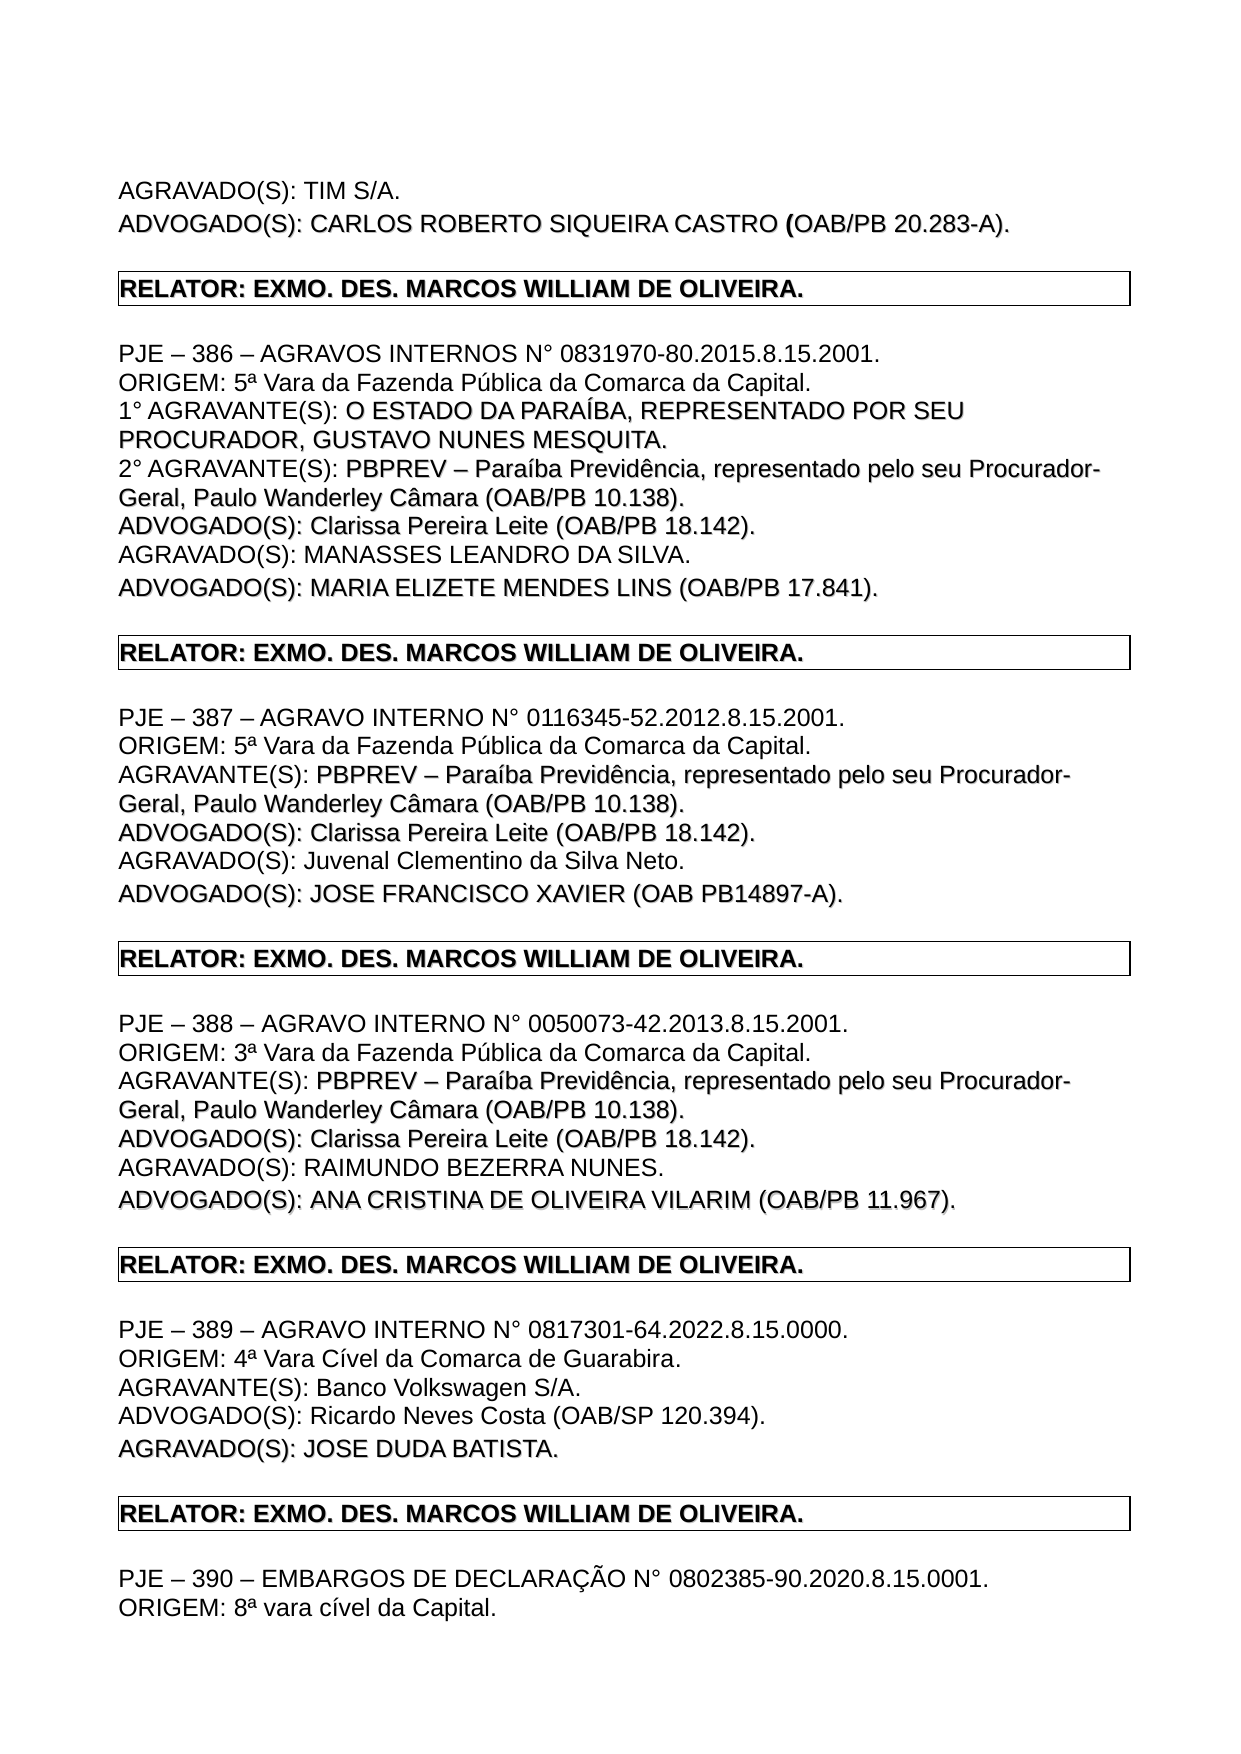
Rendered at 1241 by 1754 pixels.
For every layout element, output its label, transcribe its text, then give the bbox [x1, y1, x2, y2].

text 1° AGRAVANTE(S): O ESTADO DA PARAÍBA, REPRESENTADO POR SEU PROCURADOR, GUSTAVO NUNES MESQUITA. [118, 396, 1122, 454]
text RELATOR: EXMO. DES. MARCOS WILLIAM DE OLIVEIRA. [119, 942, 1129, 975]
text RELATOR: EXMO. DES. MARCOS WILLIAM DE OLIVEIRA. [119, 1248, 1129, 1281]
text ADVOGADO(S): ANA CRISTINA DE OLIVEIRA VILARIM (OAB/PB 11.967). [118, 1186, 1131, 1214]
text RELATOR: EXMO. DES. MARCOS WILLIAM DE OLIVEIRA. [119, 636, 1129, 669]
text ADVOGADO(S): Clarissa Pereira Leite (OAB/PB 18.142). [118, 511, 1122, 540]
text ADVOGADO(S): JOSE FRANCISCO XAVIER (OAB PB14897-A). [118, 879, 1131, 908]
text ORIGEM: 8ª vara cível da Capital. [118, 1593, 1122, 1621]
text ADVOGADO(S): Clarissa Pereira Leite (OAB/PB 18.142). [118, 818, 1122, 846]
text ORIGEM: 5ª Vara da Fazenda Pública da Comarca da Capital. [118, 731, 1122, 760]
text AGRAVANTE(S): PBPREV – Paraíba Previdência, representado pelo seu Procurador-Geral, Paulo Wanderley Câmara (OAB/PB 10.138). [118, 760, 1122, 818]
text ORIGEM: 3ª Vara da Fazenda Pública da Comarca da Capital. [118, 1038, 1122, 1066]
text RELATOR: EXMO. DES. MARCOS WILLIAM DE OLIVEIRA. [119, 272, 1129, 305]
text ORIGEM: 4ª Vara Cível da Comarca de Guarabira. [118, 1344, 1122, 1373]
text AGRAVADO(S): Juvenal Clementino da Silva Neto. [118, 846, 1122, 875]
text PJE – 389 – AGRAVO INTERNO N° 0817301-64.2022.8.15.0000. [118, 1315, 1122, 1344]
text AGRAVADO(S): TIM S/A. [118, 176, 1122, 205]
text ADVOGADO(S): MARIA ELIZETE MENDES LINS (OAB/PB 17.841). [118, 573, 1131, 602]
text ORIGEM: 5ª Vara da Fazenda Pública da Comarca da Capital. [118, 368, 1122, 396]
text AGRAVADO(S): MANASSES LEANDRO DA SILVA. [118, 540, 1122, 569]
text PJE – 388 – AGRAVO INTERNO N° 0050073-42.2013.8.15.2001. [118, 1009, 1122, 1038]
text ADVOGADO(S): Ricardo Neves Costa (OAB/SP 120.394). [118, 1401, 1122, 1430]
text AGRAVADO(S): JOSE DUDA BATISTA. [118, 1434, 1131, 1463]
text AGRAVADO(S): RAIMUNDO BEZERRA NUNES. [118, 1153, 1122, 1181]
text PJE – 386 – AGRAVOS INTERNOS N° 0831970-80.2015.8.15.2001. [118, 339, 1122, 368]
text ADVOGADO(S): Clarissa Pereira Leite (OAB/PB 18.142). [118, 1124, 1122, 1153]
text PJE – 390 – EMBARGOS DE DECLARAÇÃO N° 0802385-90.2020.8.15.0001. [118, 1564, 1122, 1593]
text AGRAVANTE(S): Banco Volkswagen S/A. [118, 1373, 1122, 1401]
text RELATOR: EXMO. DES. MARCOS WILLIAM DE OLIVEIRA. [119, 1497, 1129, 1530]
text ADVOGADO(S): CARLOS ROBERTO SIQUEIRA CASTRO (OAB/PB 20.283-A). [118, 209, 1131, 238]
text 2° AGRAVANTE(S): PBPREV – Paraíba Previdência, representado pelo seu Procurador-Geral, Paulo Wanderley Câmara (OAB/PB 10.138). [118, 454, 1122, 511]
text AGRAVANTE(S): PBPREV – Paraíba Previdência, representado pelo seu Procurador-Geral, Paulo Wanderley Câmara (OAB/PB 10.138). [118, 1066, 1122, 1124]
text PJE – 387 – AGRAVO INTERNO N° 0116345-52.2012.8.15.2001. [118, 703, 1122, 731]
